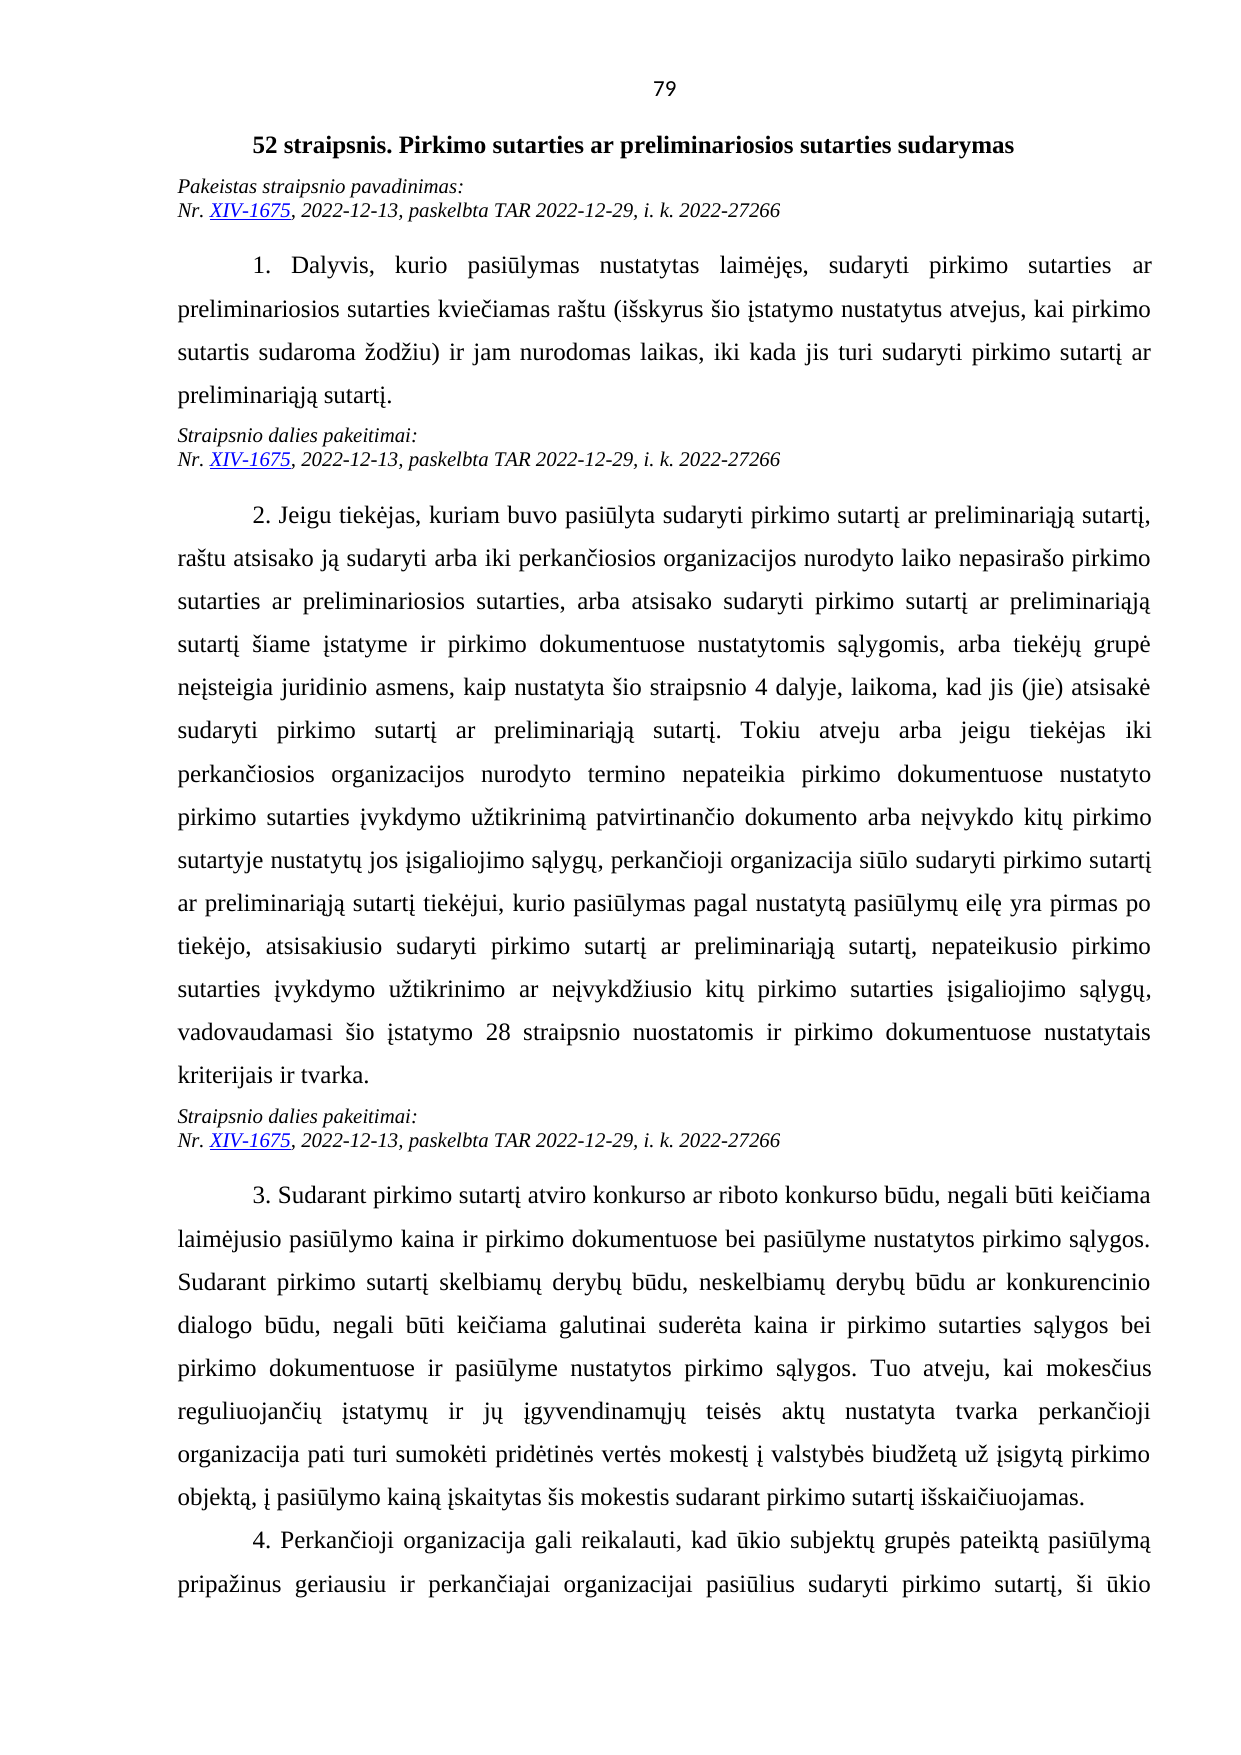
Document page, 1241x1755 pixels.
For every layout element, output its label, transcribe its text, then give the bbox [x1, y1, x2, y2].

text Straipsnio dalies pakeitimai: [177, 423, 1152, 447]
text 4. Perkančioji organizacija gali reikalauti, kad ūkio subjektų grupės pateiktą pasiūlymą pripažinus geriausiu ir perkančiajai organizacijai pasiūlius sudaryti pirkimo sutartį, ši ūkio [177, 1526, 1152, 1597]
text Straipsnio dalies pakeitimai: [177, 1104, 1152, 1128]
text 2. Jeigu tiekėjas, kuriam buvo pasiūlyta sudaryti pirkimo sutartį ar preliminariąją sutartį, raštu atsisako ją sudaryti arba iki perkančiosios organizacijos nurodyto laiko nepasirašo pirkimo sutarties ar preliminariosios sutarties, arba atsisako sudaryti pirkimo sutartį ar preliminariąją sutartį šiame įstatyme ir pirkimo dokumentuose nustatytomis sąlygomis, arba tiekėjų grupė neįsteigia juridinio asmens, kaip nustatyta šio straipsnio 4 dalyje, laikoma, kad jis (jie) atsisakė sudaryti pirkimo sutartį ar preliminariąją sutartį. Tokiu atveju arba jeigu tiekėjas iki perkančiosios organizacijos nurodyto termino nepateikia pirkimo dokumentuose nustatyto pirkimo sutarties įvykdymo užtikrinimą patvirtinančio dokumento arba neįvykdo kitų pirkimo sutartyje nustatytų jos įsigaliojimo sąlygų, perkančioji organizacija siūlo sudaryti pirkimo sutartį ar preliminariąją sutartį tiekėjui, kurio pasiūlymas pagal nustatytą pasiūlymų eilę yra pirmas po tiekėjo, atsisakiusio sudaryti pirkimo sutartį ar preliminariąją sutartį, nepateikusio pirkimo sutarties įvykdymo užtikrinimo ar neįvykdžiusio kitų pirkimo sutarties įsigaliojimo sąlygų, vadovaudamasi šio įstatymo 28 straipsnio nuostatomis ir pirkimo dokumentuose nustatytais kriterijais ir tvarka. [177, 500, 1152, 1089]
text 3. Sudarant pirkimo sutartį atviro konkurso ar riboto konkurso būdu, negali būti keičiama laimėjusio pasiūlymo kaina ir pirkimo dokumentuose bei pasiūlyme nustatytos pirkimo sąlygos. Sudarant pirkimo sutartį skelbiamų derybų būdu, neskelbiamų derybų būdu ar konkurencinio dialogo būdu, negali būti keičiama galutinai suderėta kaina ir pirkimo sutarties sąlygos bei pirkimo dokumentuose ir pasiūlyme nustatytos pirkimo sąlygos. Tuo atveju, kai mokesčius reguliuojančių įstatymų ir jų įgyvendinamųjų teisės aktų nustatyta tvarka perkančioji organizacija pati turi sumokėti pridėtinės vertės mokestį į valstybės biudžetą už įsigytą pirkimo objektą, į pasiūlymo kainą įskaitytas šis mokestis sudarant pirkimo sutartį išskaičiuojamas. [177, 1181, 1152, 1511]
text Nr. XIV-1675, 2022-12-13, paskelbta TAR 2022-12-29, i. k. 2022-27266 [177, 198, 1152, 222]
text 52 straipsnis. Pirkimo sutarties ar preliminariosios sutarties sudarymas [177, 131, 1152, 159]
text Pakeistas straipsnio pavadinimas: [177, 174, 1152, 198]
text Nr. XIV-1675, 2022-12-13, paskelbta TAR 2022-12-29, i. k. 2022-27266 [177, 1128, 1152, 1152]
text Nr. XIV-1675, 2022-12-13, paskelbta TAR 2022-12-29, i. k. 2022-27266 [177, 447, 1152, 471]
text 1. Dalyvis, kurio pasiūlymas nustatytas laimėjęs, sudaryti pirkimo sutarties ar preliminariosios sutarties kviečiamas raštu (išskyrus šio įstatymo nustatytus atvejus, kai pirkimo sutartis sudaroma žodžiu) ir jam nurodomas laikas, iki kada jis turi sudaryti pirkimo sutartį ar preliminariąją sutartį. [177, 251, 1152, 409]
